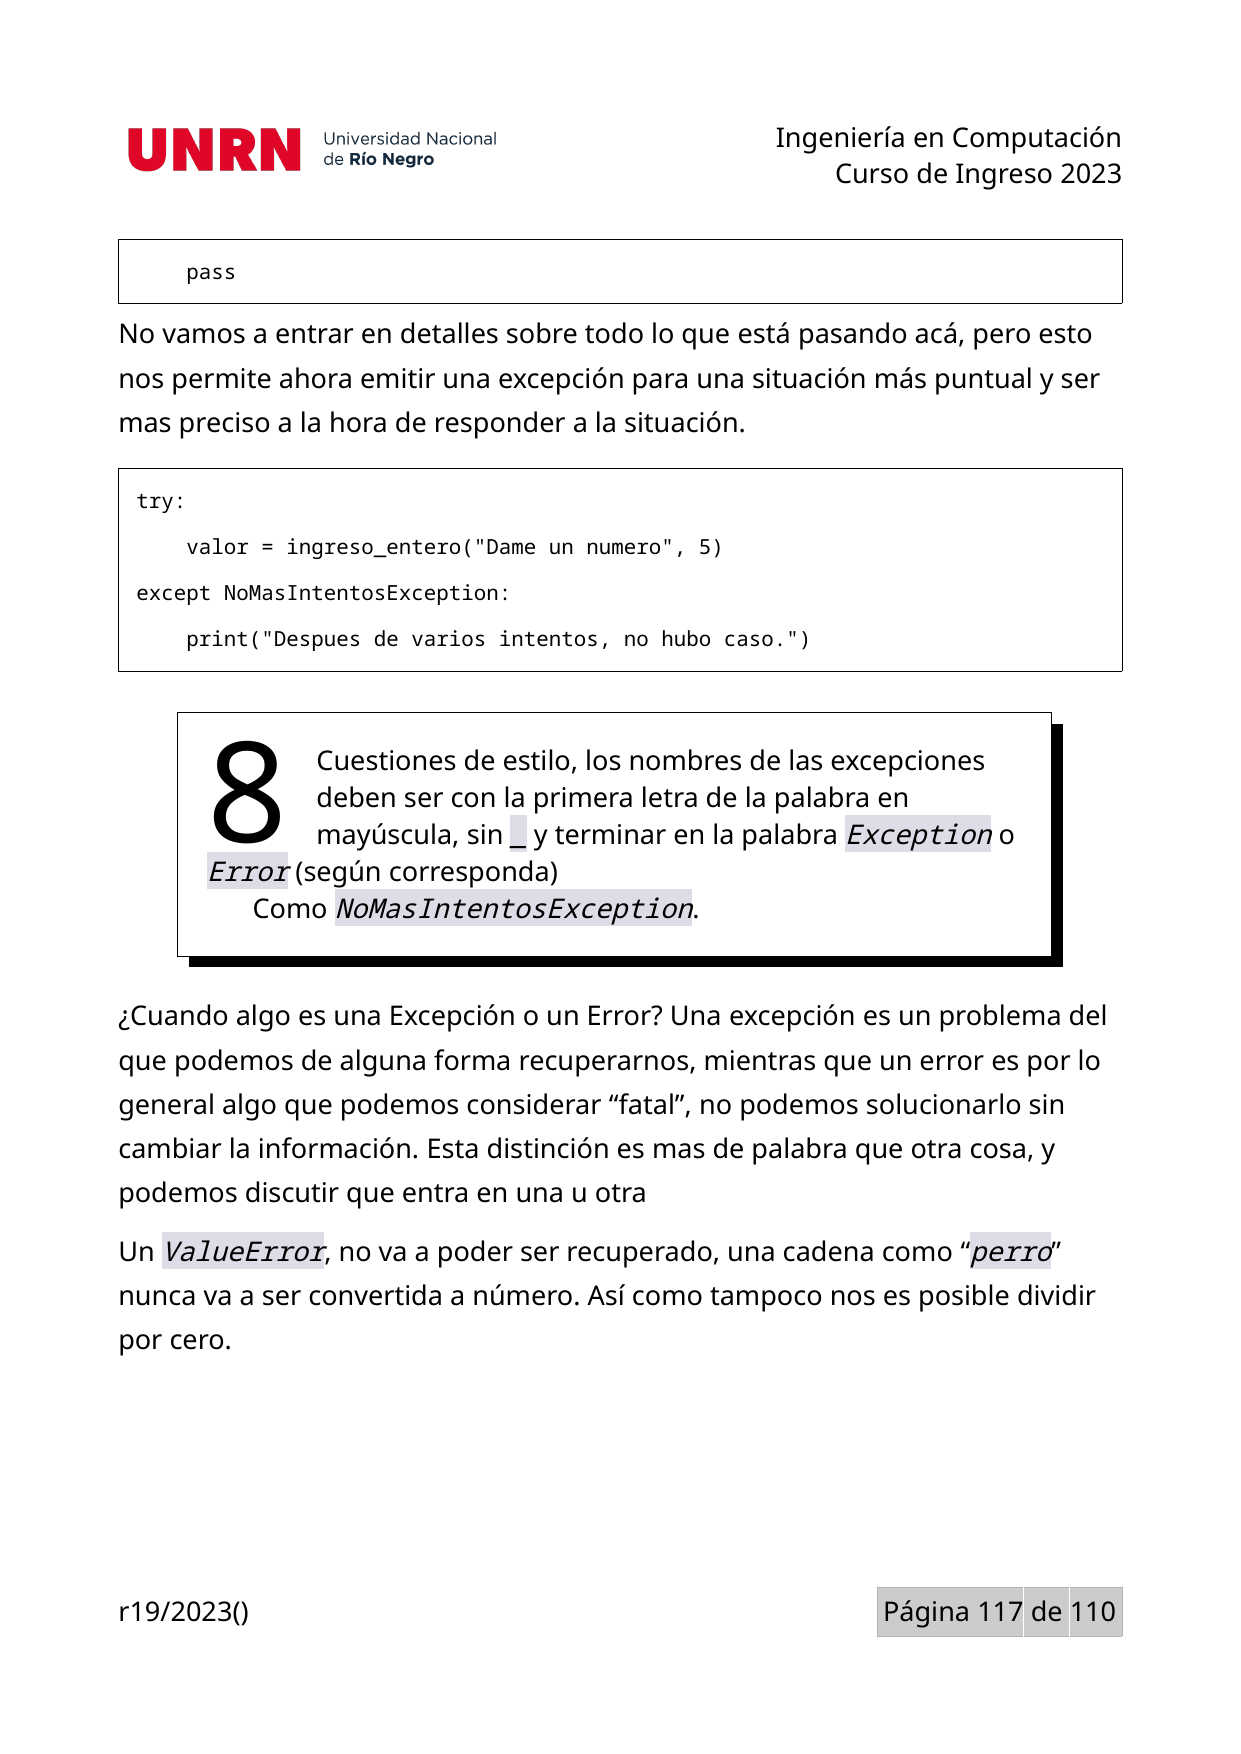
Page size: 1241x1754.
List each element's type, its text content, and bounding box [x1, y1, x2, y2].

text Un ValueError, no va a poder ser recuperado, una cadena como “perro” nunca va a ser convertida a número. Así como tampoco nos es posible dividir por cero. [118, 1232, 1122, 1357]
text pass [119, 240, 1122, 303]
text except NoMasIntentosException: [119, 561, 1122, 607]
text ¿Cuando algo es una Excepción o un Error? Una excepción es un problema del que podemos de alguna forma recuperarnos, mientras que un error es por lo general algo que podemos considerar “fatal”, no podemos solucionarlo sin cambiar la información. Esta distinción es mas de palabra que otra cosa, y podemos discutir que entra en una u otra [118, 997, 1122, 1210]
text print("Despues de varios intentos, no hubo caso.") [119, 607, 1122, 671]
picture [118, 118, 505, 180]
text try: [119, 469, 1122, 514]
text No vamos a entrar en detalles sobre todo lo que está pasando acá, pero esto nos permite ahora emitir una excepción para una situación más puntual y ser mas preciso a la hora de responder a la situación. [118, 315, 1122, 440]
text 8Cuestiones de estilo, los nombres de las excepciones deben ser con la primera letra de la palabra en mayúscula, sin _ y terminar en la palabra Exception o Error (según corresponda) Como NoMasIntentosException. [178, 713, 1051, 956]
text valor = ingreso_entero("Dame un numero", 5) [119, 514, 1122, 561]
